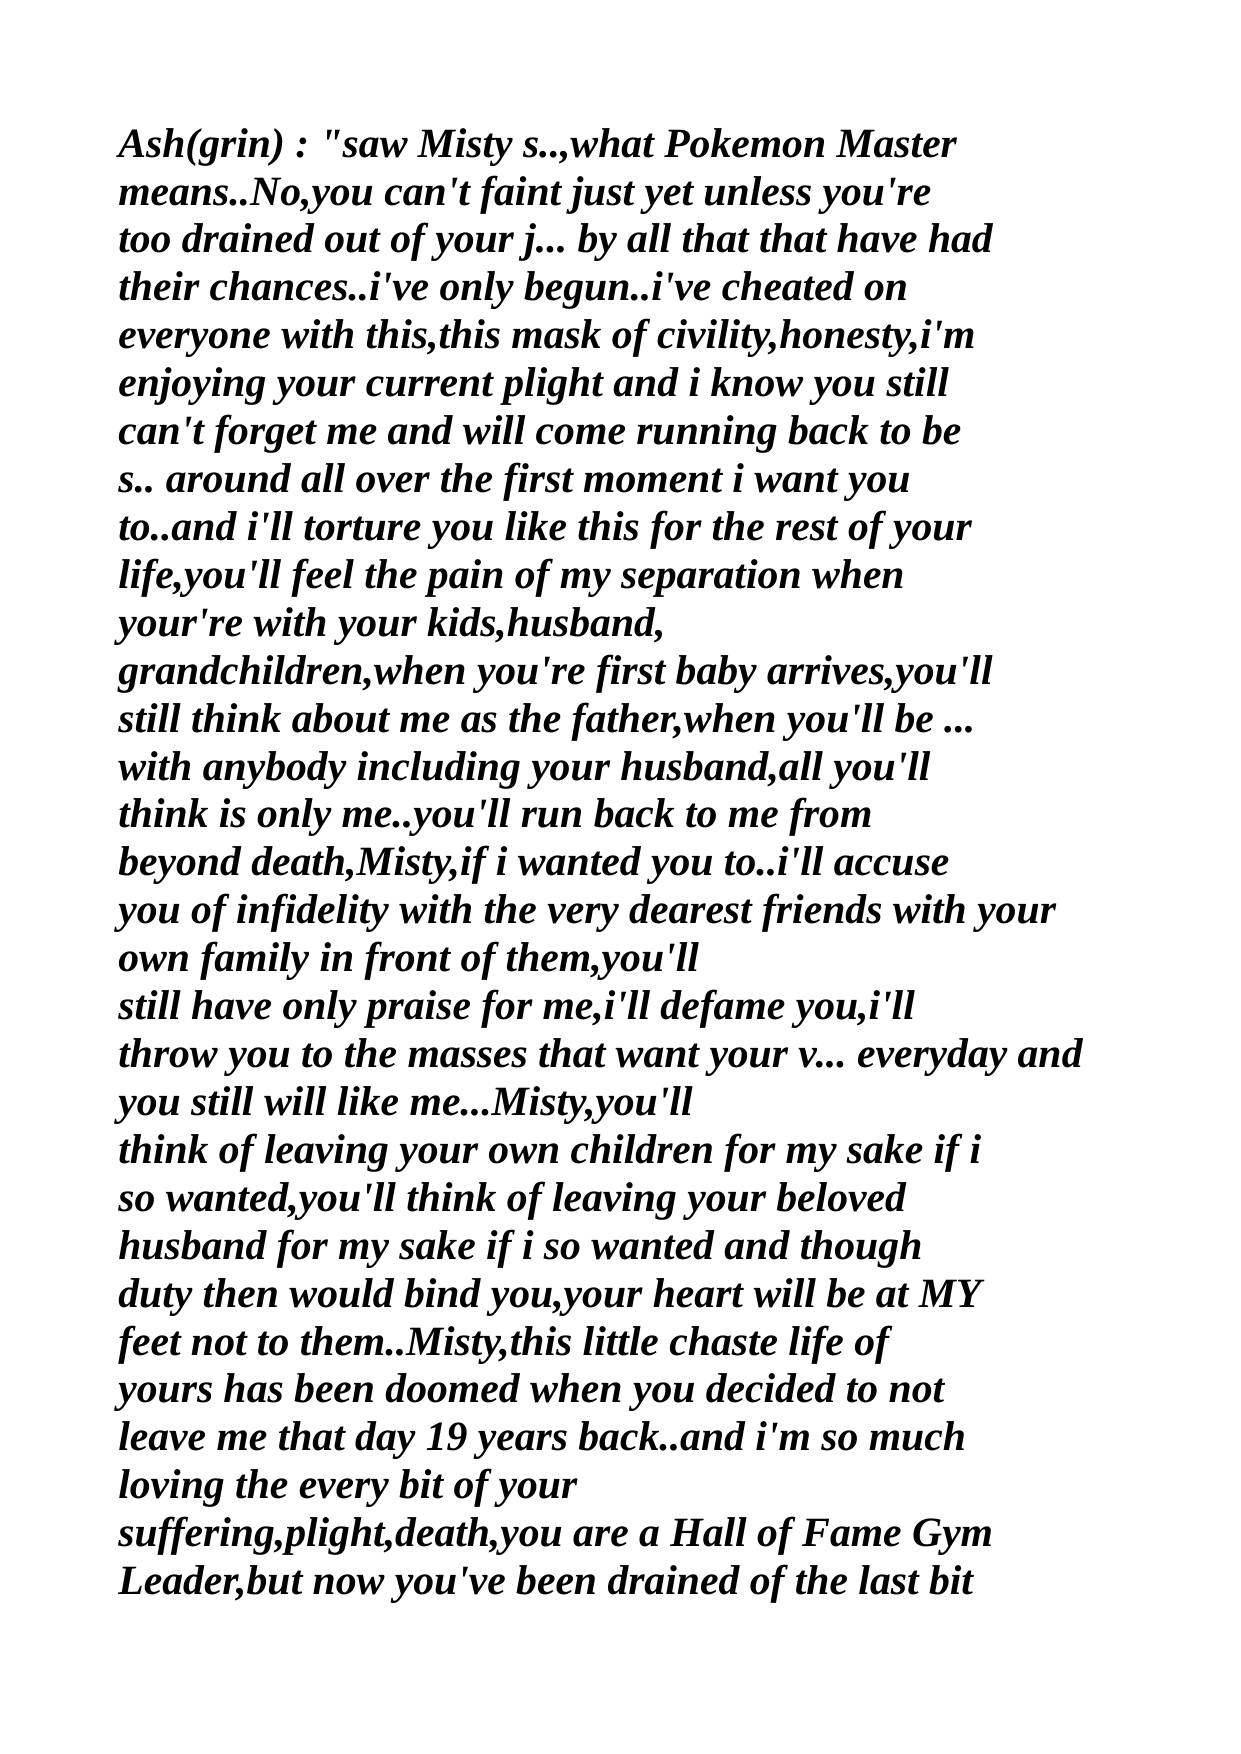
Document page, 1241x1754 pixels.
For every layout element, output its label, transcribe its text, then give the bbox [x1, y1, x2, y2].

text husband for my sake if i so wanted and though [118, 1220, 1122, 1268]
text loving the every bit of your [118, 1460, 1122, 1508]
text s.. around all over the first moment i want you [118, 453, 1122, 501]
text yours has been doomed when you decided to not [118, 1364, 1122, 1412]
text enjoying your current plight and i know you still [118, 358, 1122, 406]
text still have only praise for me,i'll defame you,i'll [118, 981, 1122, 1028]
text life,you'll feel the pain of my separation when [118, 549, 1122, 597]
text leave me that day 19 years back..and i'm so much [118, 1412, 1122, 1460]
text too drained out of your j... by all that that have had [118, 214, 1122, 262]
text so wanted,you'll think of leaving your beloved [118, 1172, 1122, 1220]
text with anybody including your husband,all you'll [118, 741, 1122, 789]
text their chances..i've only begun..i've cheated on [118, 262, 1122, 310]
text throw you to the masses that want your v... everyday and you still will like me...Misty,you'll [118, 1028, 1122, 1124]
text think of leaving your own children for my sake if i [118, 1124, 1122, 1172]
text grandchildren,when you're first baby arrives,you'll [118, 645, 1122, 693]
text means..No,you can't faint just yet unless you're [118, 166, 1122, 214]
text your're with your kids,husband, [118, 597, 1122, 645]
text feet not to them..Misty,this little chaste life of [118, 1316, 1122, 1364]
text duty then would bind you,your heart will be at MY [118, 1268, 1122, 1316]
text beyond death,Misty,if i wanted you to..i'll accuse [118, 837, 1122, 885]
text to..and i'll torture you like this for the rest of your [118, 501, 1122, 549]
text think is only me..you'll run back to me from [118, 789, 1122, 837]
text still think about me as the father,when you'll be ... [118, 693, 1122, 741]
text everyone with this,this mask of civility,honesty,i'm [118, 310, 1122, 358]
text Ash(grin) : "saw Misty s..,what Pokemon Master [118, 118, 1122, 166]
text you of infidelity with the very dearest friends with your own family in front of them,you'll [118, 885, 1122, 981]
text can't forget me and will come running back to be [118, 406, 1122, 453]
text Leader,but now you've been drained of the last bit [118, 1556, 1122, 1603]
text suffering,plight,death,you are a Hall of Fame Gym [118, 1508, 1122, 1556]
